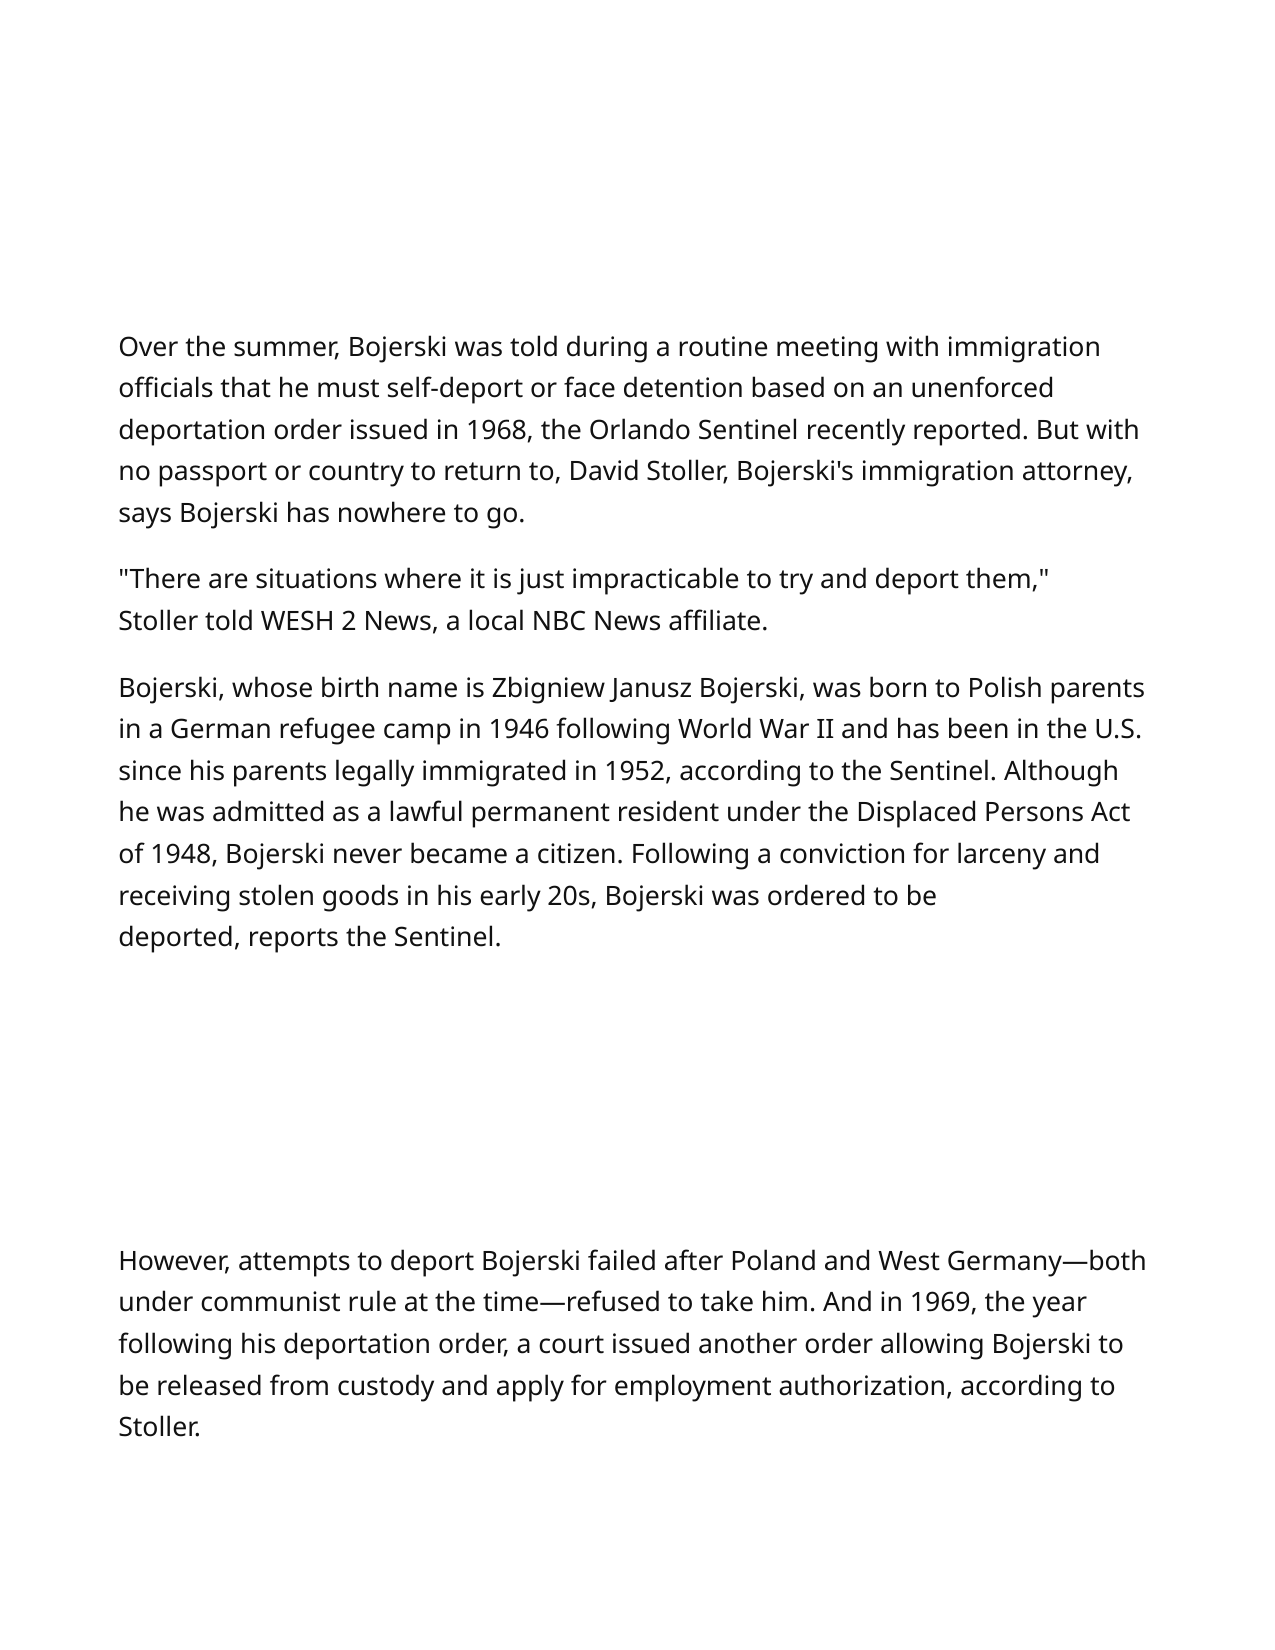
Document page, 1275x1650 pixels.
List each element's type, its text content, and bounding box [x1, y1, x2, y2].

text Bojerski, whose birth name is Zbigniew Janusz Bojerski, was born to Polish parents in a German refugee camp in 1946 following World War II and has been in the U.S. since his parents legally immigrated in 1952, according to the Sentinel. Although he was admitted as a lawful permanent resident under the Displaced Persons Act of 1948, Bojerski never became a citizen. Following a conviction for larceny and receiving stolen goods in his early 20s, Bojerski was ordered to be deported, reports the Sentinel. [118, 669, 1157, 954]
text However, attempts to deport Bojerski failed after Poland and West Germany—both under communist rule at the time—refused to take him. And in 1969, the year following his deportation order, a court issued another order allowing Bojerski to be released from custody and apply for employment authorization, according to Stoller. [118, 1242, 1157, 1444]
text "There are situations where it is just impracticable to try and deport them," Stoller told WESH 2 News, a local NBC News affiliate. [118, 561, 1157, 638]
text Over the summer, Bojerski was told during a routine meeting with immigration officials that he must self-deport or face detention based on an unenforced deportation order issued in 1968, the Orlando Sentinel recently reported. But with no passport or country to return to, David Stoller, Bojerski's immigration attorney, says Bojerski has nowhere to go. [118, 328, 1157, 530]
